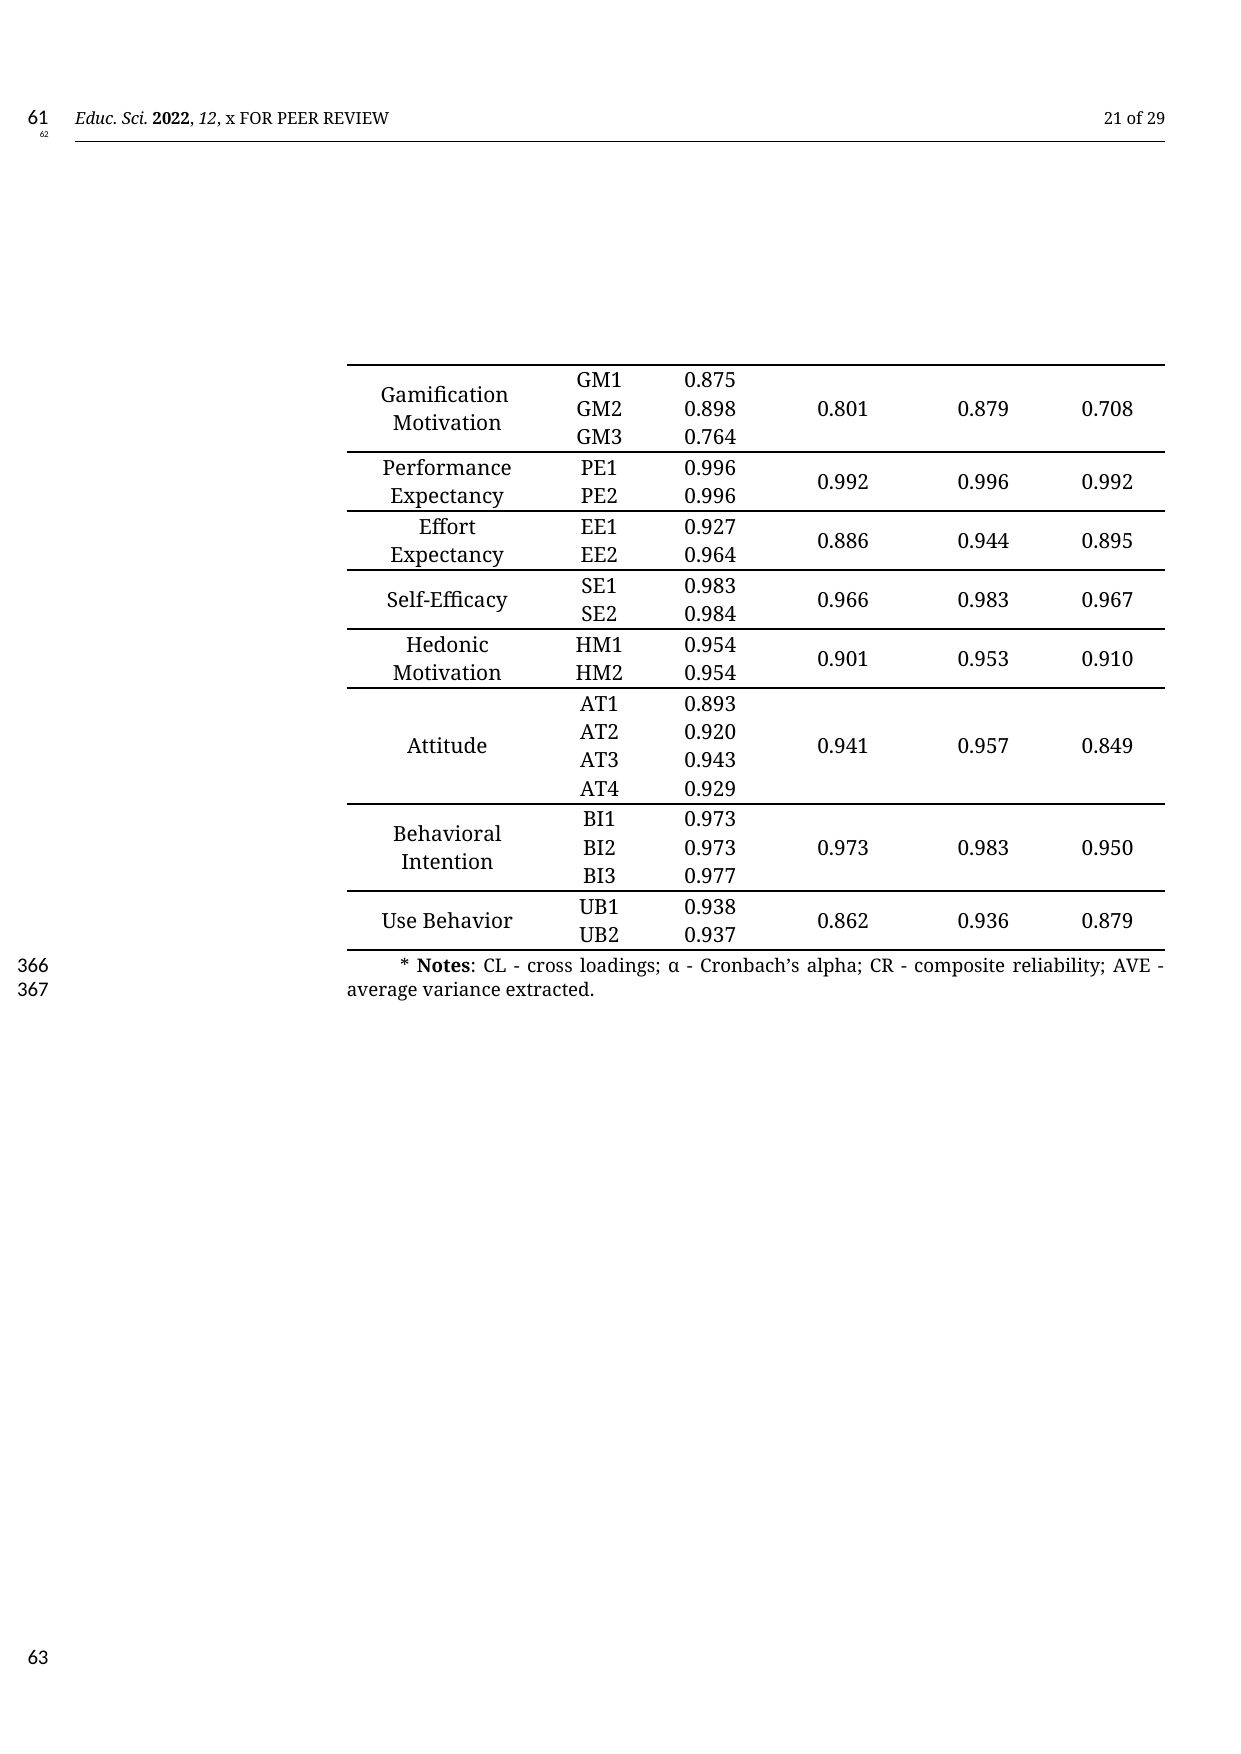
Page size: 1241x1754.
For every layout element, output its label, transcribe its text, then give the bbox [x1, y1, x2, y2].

table_cell 0.893 0.920 0.943 0.929 [651, 689, 769, 802]
table_cell UB1 UB2 [548, 892, 651, 949]
table_cell 0.927 0.964 [651, 512, 769, 569]
table_cell PE1 PE2 [548, 453, 651, 510]
table_cell 0.879 [917, 366, 1049, 451]
table_cell 0.910 [1050, 630, 1165, 687]
table_cell 0.957 [917, 689, 1049, 802]
table_cell 0.936 [917, 892, 1049, 949]
table_cell 0.953 [917, 630, 1049, 687]
table_cell 0.996 [917, 453, 1049, 510]
table_cell 0.849 [1050, 689, 1165, 802]
table_cell Attitude [347, 689, 547, 802]
table_cell GM1 GM2 GM3 [548, 366, 651, 451]
table_cell 0.862 [769, 892, 917, 949]
table_cell 0.944 [917, 512, 1049, 569]
table_cell HM1 HM2 [548, 630, 651, 687]
table_cell 0.966 [769, 571, 917, 628]
table_cell 0.938 0.937 [651, 892, 769, 949]
table_cell Gamification Motivation [347, 366, 547, 451]
table_cell 0.973 [769, 805, 917, 890]
table_cell 0.875 0.898 0.764 [651, 366, 769, 451]
text * Notes: CL - cross loadings; α - Cronbach’s alpha; CR - composite reliability; AVE - average variance extracted. [347, 951, 1165, 1002]
table_cell 0.886 [769, 512, 917, 569]
table_cell 0.954 0.954 [651, 630, 769, 687]
table_cell 0.967 [1050, 571, 1165, 628]
table_cell Self-Efficacy [347, 571, 547, 628]
table_cell 0.901 [769, 630, 917, 687]
table_cell AT1 AT2 AT3 AT4 [548, 689, 651, 802]
table_cell 0.983 [917, 805, 1049, 890]
table_cell 0.950 [1050, 805, 1165, 890]
table_cell Behavioral Intention [347, 805, 547, 890]
table_cell 0.941 [769, 689, 917, 802]
table_cell 0.801 [769, 366, 917, 451]
table_cell EE1 EE2 [548, 512, 651, 569]
table_cell 0.895 [1050, 512, 1165, 569]
table_cell Effort Expectancy [347, 512, 547, 569]
table_cell 0.708 [1050, 366, 1165, 451]
table_cell 0.879 [1050, 892, 1165, 949]
table_cell Hedonic Motivation [347, 630, 547, 687]
table_cell 0.992 [769, 453, 917, 510]
table_cell 0.983 [917, 571, 1049, 628]
table_cell 0.996 0.996 [651, 453, 769, 510]
table_cell Performance Expectancy [347, 453, 547, 510]
table_cell SE1 SE2 [548, 571, 651, 628]
table_cell 0.973 0.973 0.977 [651, 805, 769, 890]
table_cell 0.992 [1050, 453, 1165, 510]
table_cell Use Behavior [347, 892, 547, 949]
table_cell 0.983 0.984 [651, 571, 769, 628]
table_cell BI1 BI2 BI3 [548, 805, 651, 890]
